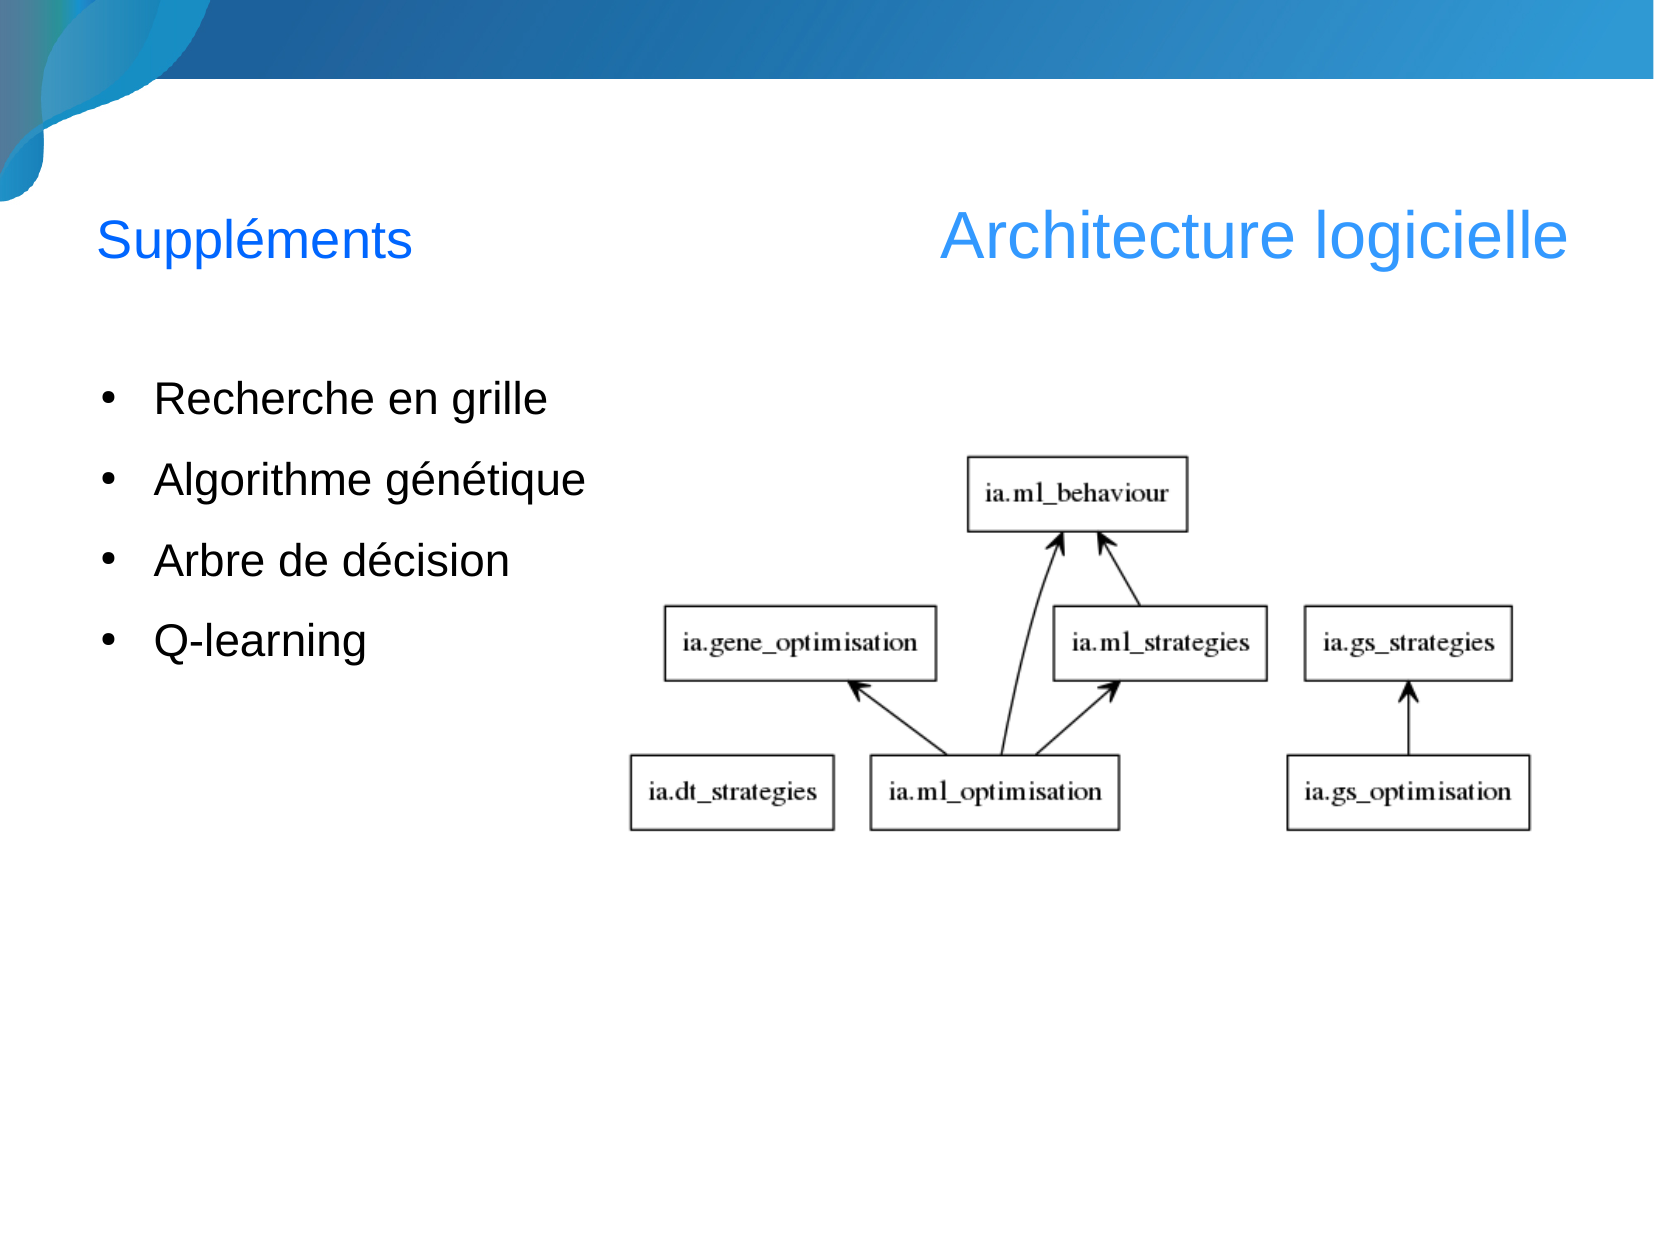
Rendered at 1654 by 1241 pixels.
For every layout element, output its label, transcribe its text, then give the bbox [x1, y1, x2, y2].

picture [0, 0, 1654, 1241]
list Recherche en grille Algorithme génétique Arbre de décision Q-learning [82, 372, 1571, 968]
title Suppléments Architecture logicielle [82, 139, 1571, 332]
